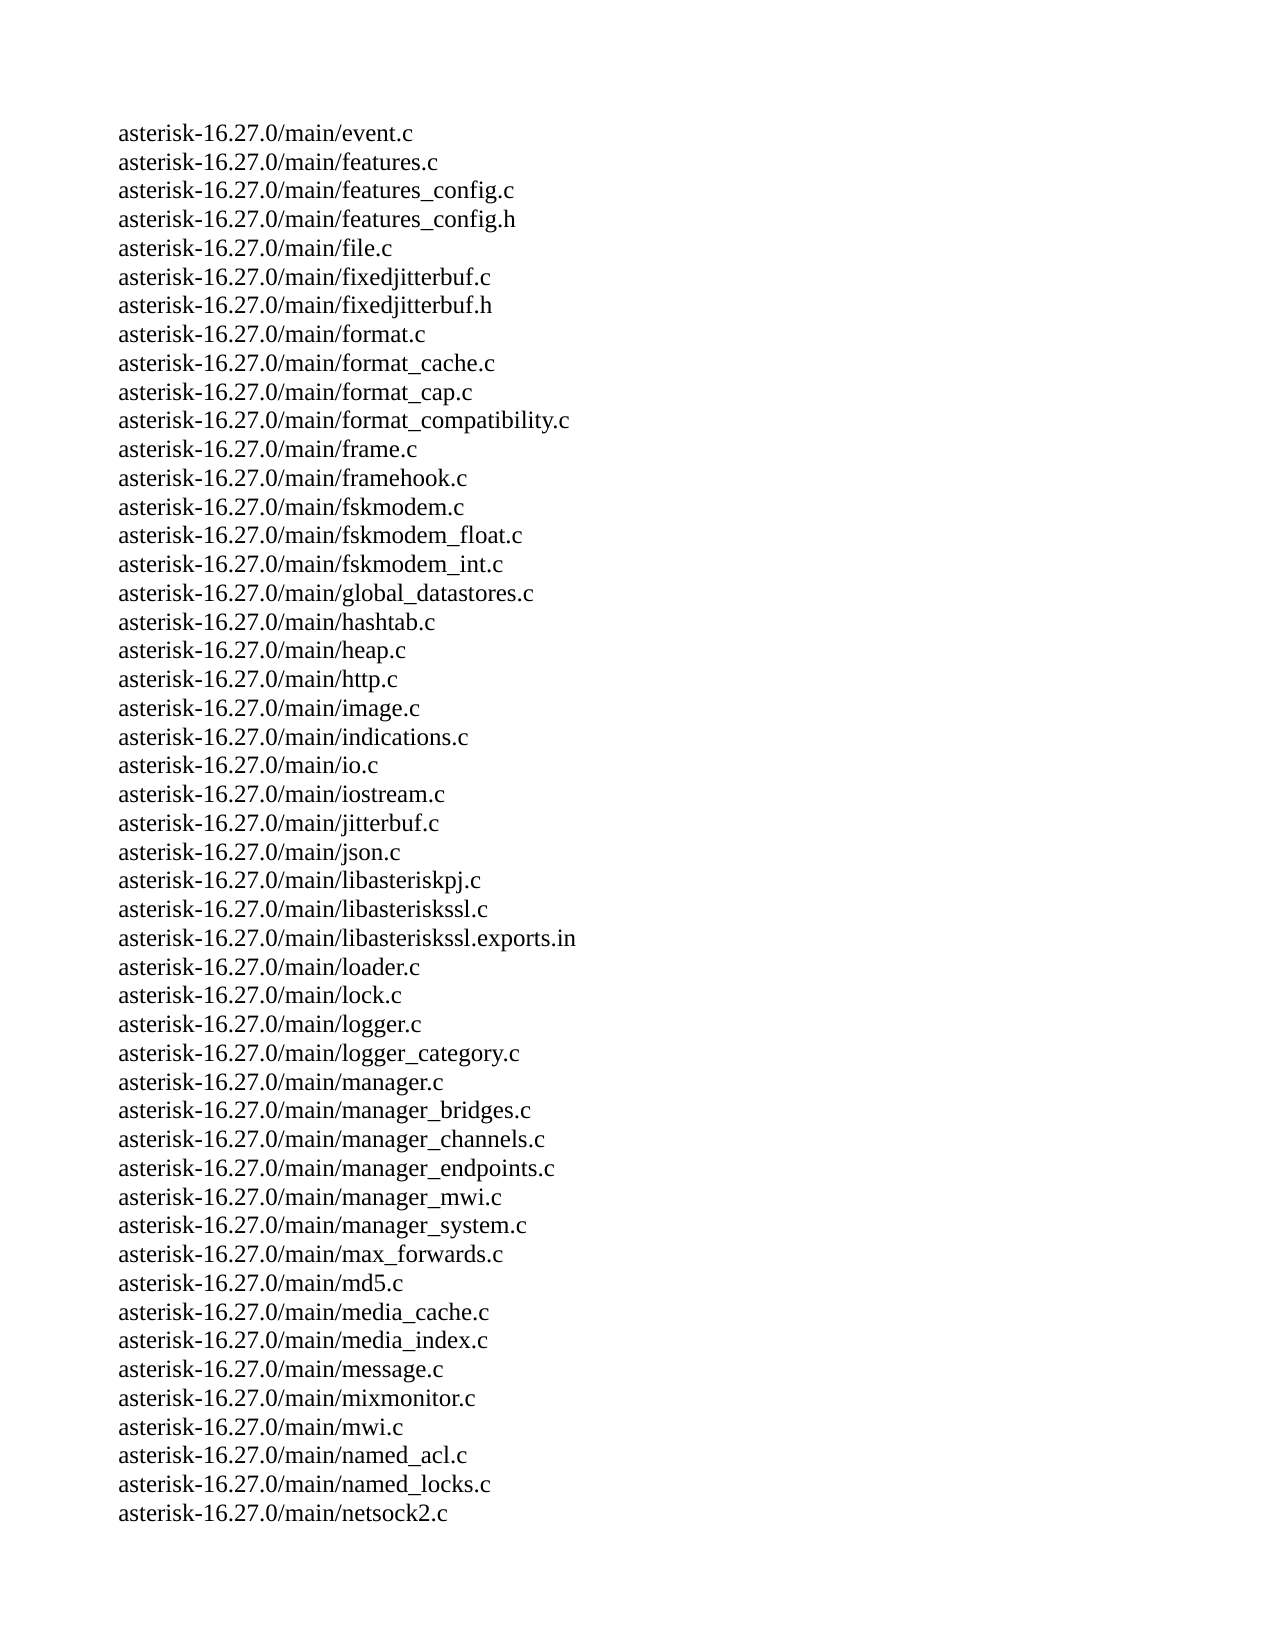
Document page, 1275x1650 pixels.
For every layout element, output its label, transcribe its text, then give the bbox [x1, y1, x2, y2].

text asterisk-16.27.0/main/fskmodem_int.c [118, 549, 1157, 578]
text asterisk-16.27.0/main/io.c [118, 751, 1157, 779]
text asterisk-16.27.0/main/libasteriskssl.c [118, 894, 1157, 923]
text asterisk-16.27.0/main/global_datastores.c [118, 578, 1157, 607]
text asterisk-16.27.0/main/fskmodem_float.c [118, 521, 1157, 549]
text asterisk-16.27.0/main/format_cap.c [118, 377, 1157, 406]
text asterisk-16.27.0/main/netsock2.c [118, 1498, 1157, 1527]
text asterisk-16.27.0/main/format_cache.c [118, 348, 1157, 377]
text asterisk-16.27.0/main/json.c [118, 837, 1157, 866]
text asterisk-16.27.0/main/iostream.c [118, 779, 1157, 808]
text asterisk-16.27.0/main/framehook.c [118, 463, 1157, 492]
text asterisk-16.27.0/main/http.c [118, 664, 1157, 693]
text asterisk-16.27.0/main/event.c [118, 118, 1157, 147]
text asterisk-16.27.0/main/file.c [118, 233, 1157, 262]
text asterisk-16.27.0/main/mwi.c [118, 1412, 1157, 1441]
text asterisk-16.27.0/main/hashtab.c [118, 607, 1157, 636]
text asterisk-16.27.0/main/mixmonitor.c [118, 1383, 1157, 1412]
text asterisk-16.27.0/main/features_config.h [118, 204, 1157, 233]
text asterisk-16.27.0/main/named_acl.c [118, 1441, 1157, 1469]
text asterisk-16.27.0/main/manager_mwi.c [118, 1182, 1157, 1211]
text asterisk-16.27.0/main/manager_endpoints.c [118, 1153, 1157, 1182]
text asterisk-16.27.0/main/lock.c [118, 981, 1157, 1009]
text asterisk-16.27.0/main/manager.c [118, 1067, 1157, 1096]
text asterisk-16.27.0/main/features.c [118, 147, 1157, 176]
text asterisk-16.27.0/main/heap.c [118, 636, 1157, 664]
text asterisk-16.27.0/main/media_cache.c [118, 1297, 1157, 1326]
text asterisk-16.27.0/main/max_forwards.c [118, 1239, 1157, 1268]
text asterisk-16.27.0/main/manager_system.c [118, 1211, 1157, 1239]
text asterisk-16.27.0/main/fixedjitterbuf.c [118, 262, 1157, 291]
text asterisk-16.27.0/main/named_locks.c [118, 1469, 1157, 1498]
text asterisk-16.27.0/main/image.c [118, 693, 1157, 722]
text asterisk-16.27.0/main/manager_channels.c [118, 1124, 1157, 1153]
text asterisk-16.27.0/main/message.c [118, 1354, 1157, 1383]
text asterisk-16.27.0/main/loader.c [118, 952, 1157, 981]
text asterisk-16.27.0/main/fskmodem.c [118, 492, 1157, 521]
text asterisk-16.27.0/main/jitterbuf.c [118, 808, 1157, 837]
text asterisk-16.27.0/main/indications.c [118, 722, 1157, 751]
text asterisk-16.27.0/main/libasteriskpj.c [118, 866, 1157, 894]
text asterisk-16.27.0/main/manager_bridges.c [118, 1096, 1157, 1124]
text asterisk-16.27.0/main/libasteriskssl.exports.in [118, 923, 1157, 952]
text asterisk-16.27.0/main/format.c [118, 319, 1157, 348]
text asterisk-16.27.0/main/md5.c [118, 1268, 1157, 1297]
text asterisk-16.27.0/main/frame.c [118, 434, 1157, 463]
text asterisk-16.27.0/main/format_compatibility.c [118, 406, 1157, 434]
text asterisk-16.27.0/main/media_index.c [118, 1326, 1157, 1354]
text asterisk-16.27.0/main/logger.c [118, 1009, 1157, 1038]
text asterisk-16.27.0/main/logger_category.c [118, 1038, 1157, 1067]
text asterisk-16.27.0/main/features_config.c [118, 176, 1157, 204]
text asterisk-16.27.0/main/fixedjitterbuf.h [118, 291, 1157, 319]
